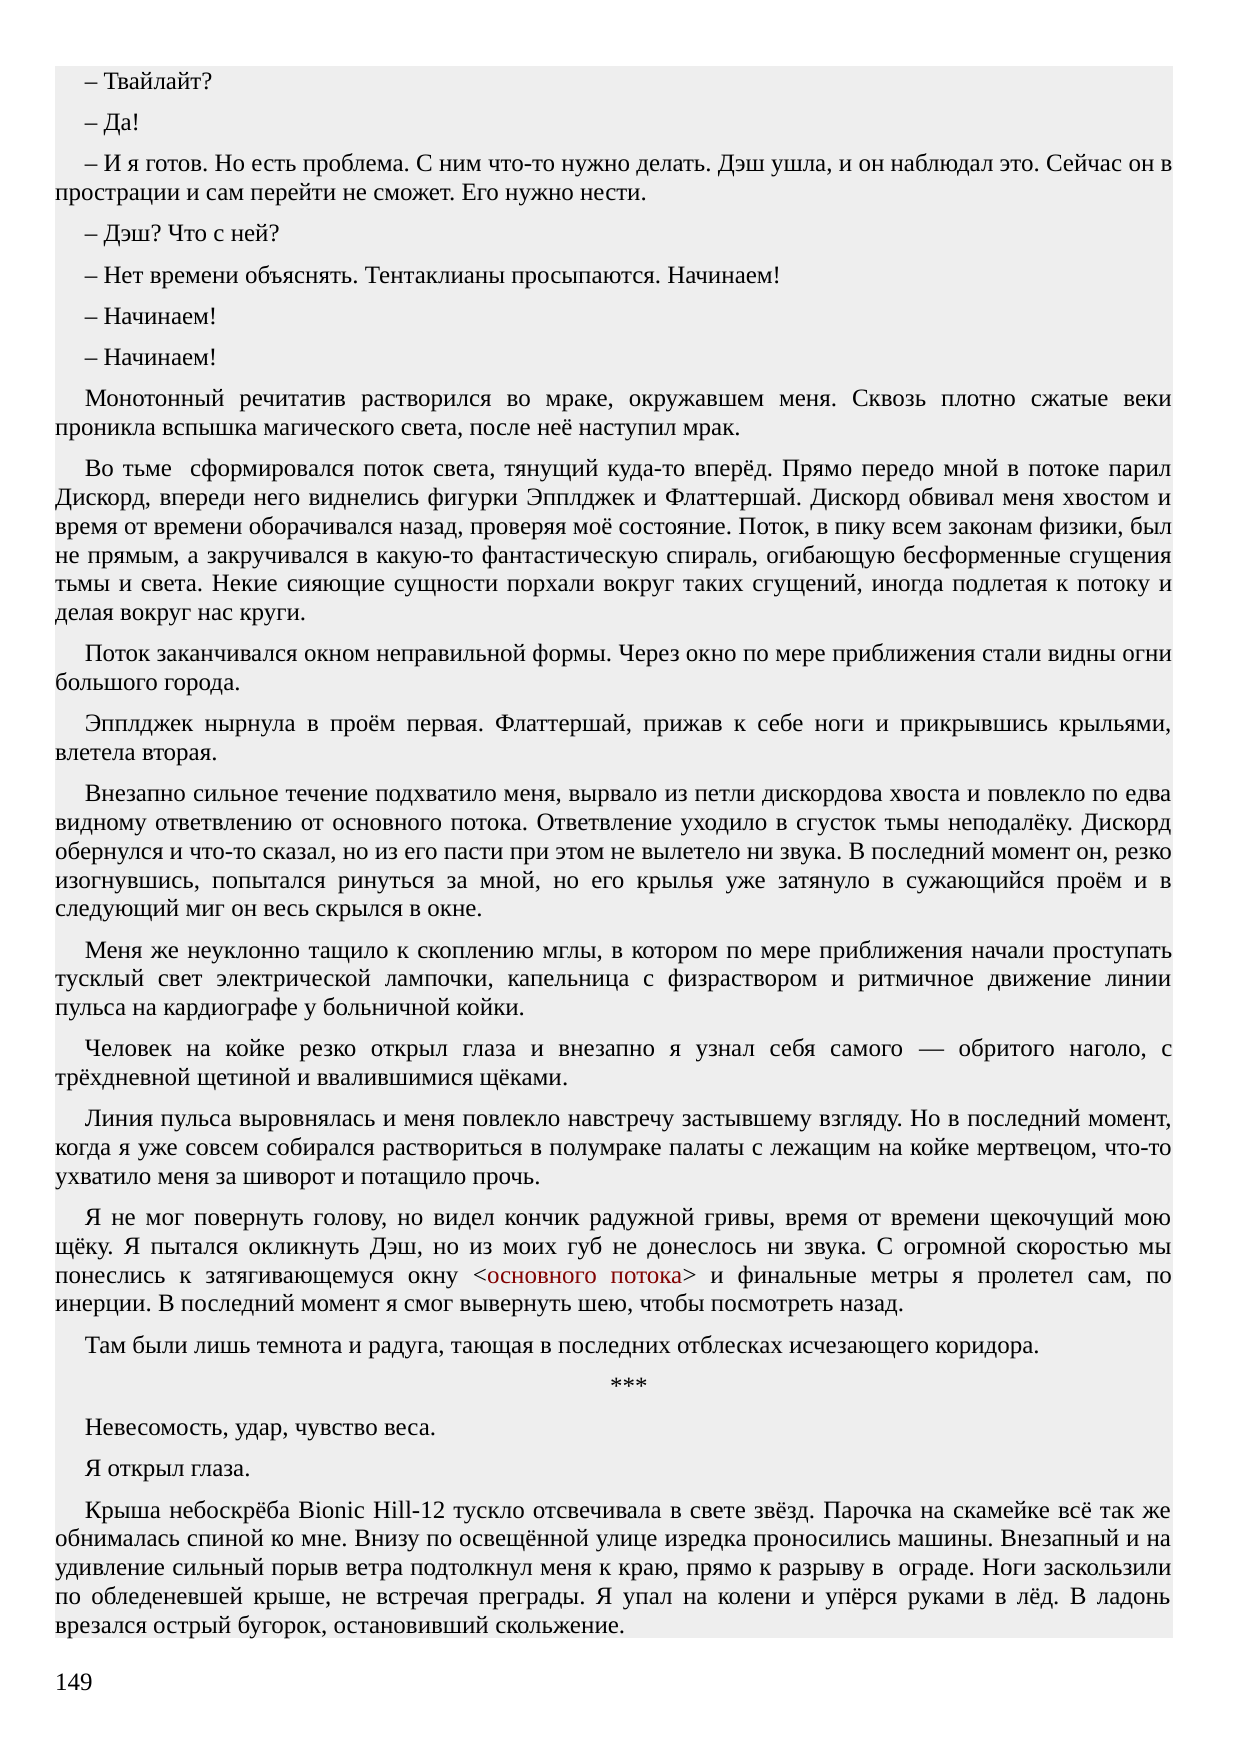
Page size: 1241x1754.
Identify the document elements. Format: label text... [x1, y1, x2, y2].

text Крыша небоскрёба Bionic Hill-12 тускло отсвечивала в свете звёзд. Парочка на скамейке всё так же обнималась спиной ко мне. Внизу по освещённой улице изредка проносились машины. Внезапный и на удивление сильный порыв ветра подтолкнул меня к краю, прямо к разрыву в ограде. Ноги заскользили по обледеневшей крыше, не встречая преграды. Я упал на колени и упёрся руками в лёд. В ладонь врезался острый бугорок, остановивший скольжение. [55, 1495, 1173, 1638]
text Там были лишь темнота и радуга, тающая в последних отблесках исчезающего коридора. [55, 1330, 1173, 1358]
text Невесомость, удар, чувство веса. [55, 1412, 1173, 1441]
text – Дэш? Что с ней? [55, 218, 1173, 247]
text – Начинаем! [55, 342, 1173, 371]
text – Да! [55, 107, 1173, 136]
text – Нет времени объяснять. Тентаклианы просыпаются. Начинаем! [55, 260, 1173, 288]
text – И я готов. Но есть проблема. С ним что-то нужно делать. Дэш ушла, и он наблюдал это. Сейчас он в прострации и сам перейти не сможет. Его нужно нести. [55, 148, 1173, 206]
text Линия пульса выровнялась и меня повлекло навстречу застывшему взгляду. Но в последний момент, когда я уже совсем собирался раствориться в полумраке палаты с лежащим на койке мертвецом, что-то ухватило меня за шиворот и потащило прочь. [55, 1103, 1173, 1190]
text Поток заканчивался окном неправильной формы. Через окно по мере приближения стали видны огни большого города. [55, 638, 1173, 696]
text *** [55, 1371, 1173, 1400]
text Я не мог повернуть голову, но видел кончик радужной гривы, время от времени щекочущий мою щёку. Я пытался окликнуть Дэш, но из моих губ не донеслось ни звука. С огромной скоростью мы понеслись к затягивающемуся окну <основного потока> и финальные метры я пролетел сам, по инерции. В последний момент я смог вывернуть шею, чтобы посмотреть назад. [55, 1202, 1173, 1317]
text Во тьме сформировался поток света, тянущий куда-то вперёд. Прямо передо мной в потоке парил Дискорд, впереди него виднелись фигурки Эпплджек и Флаттершай. Дискорд обвивал меня хвостом и время от времени оборачивался назад, проверяя моё состояние. Поток, в пику всем законам физики, был не прямым, а закручивался в какую-то фантастическую спираль, огибающую бесформенные сгущения тьмы и света. Некие сияющие сущности порхали вокруг таких сгущений, иногда подлетая к потоку и делая вокруг нас круги. [55, 453, 1173, 626]
text Монотонный речитатив растворился во мраке, окружавшем меня. Сквозь плотно сжатые веки проникла вспышка магического света, после неё наступил мрак. [55, 383, 1173, 441]
text Внезапно сильное течение подхватило меня, вырвало из петли дискордова хвоста и повлекло по едва видному ответвлению от основного потока. Ответвление уходило в сгусток тьмы неподалёку. Дискорд обернулся и что-то сказал, но из его пасти при этом не вылетело ни звука. В последний момент он, резко изогнувшись, попытался ринуться за мной, но его крылья уже затянуло в сужающийся проём и в следующий миг он весь скрылся в окне. [55, 778, 1173, 922]
text Человек на койке резко открыл глаза и внезапно я узнал себя самого — обритого наголо, с трёхдневной щетиной и ввалившимися щёками. [55, 1033, 1173, 1091]
text Меня же неуклонно тащило к скоплению мглы, в котором по мере приближения начали проступать тусклый свет электрической лампочки, капельница с физраствором и ритмичное движение линии пульса на кардиографе у больничной койки. [55, 935, 1173, 1021]
text – Твайлайт? [55, 66, 1173, 95]
text – Начинаем! [55, 301, 1173, 330]
text Эпплджек нырнула в проём первая. Флаттершай, прижав к себе ноги и прикрывшись крыльями, влетела вторая. [55, 708, 1173, 766]
text Я открыл глаза. [55, 1453, 1173, 1482]
